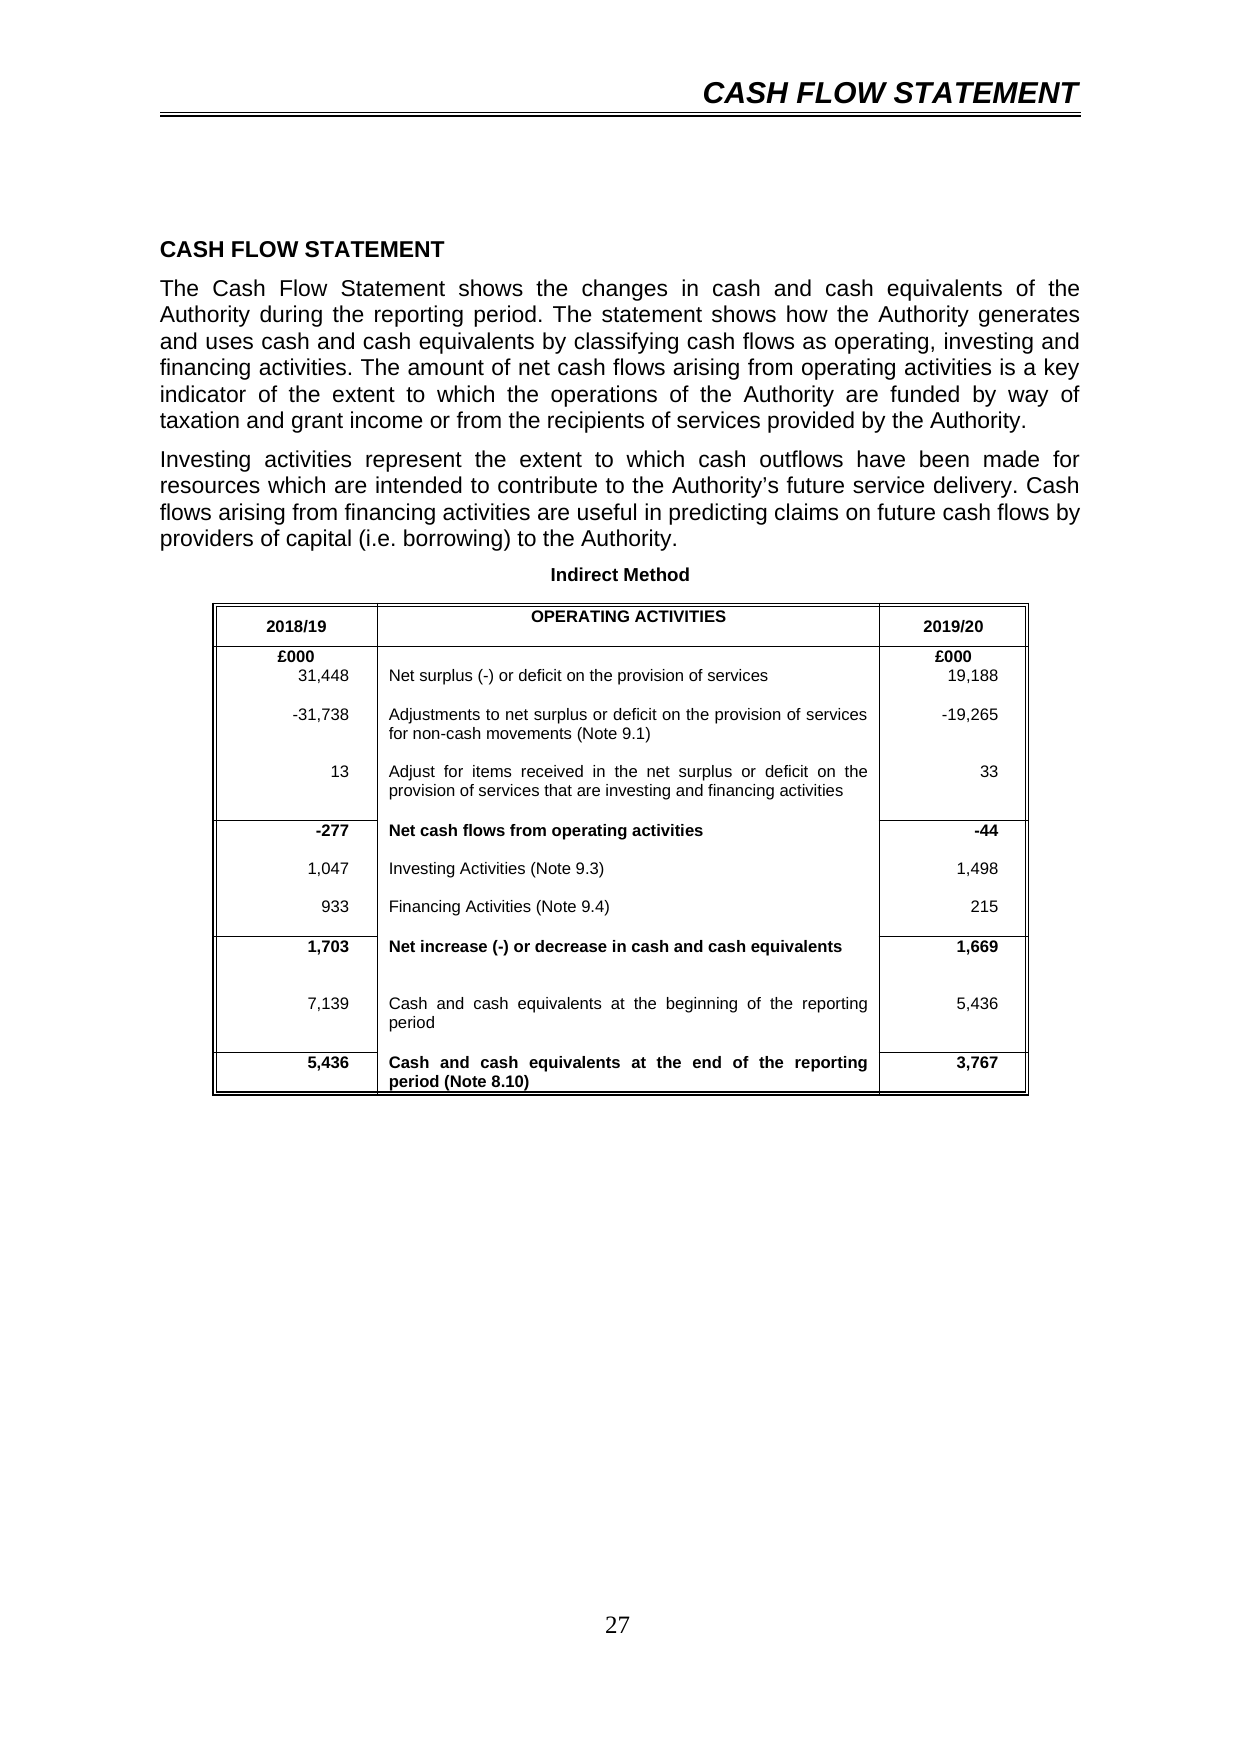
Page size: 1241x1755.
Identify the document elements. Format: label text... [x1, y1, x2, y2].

table_cell Adjustments to net surplus or deficit on the provision of services for non-cash movements (Note 9.1) [378, 705, 879, 743]
table_cell Net increase (-) or decrease in cash and cash equivalents [378, 936, 879, 956]
table_cell -31,738 [217, 705, 377, 743]
table_cell [378, 956, 879, 975]
table_cell [217, 840, 377, 859]
table_cell [880, 956, 1025, 975]
table_cell 7,139 [217, 994, 377, 1032]
table_cell 1,703 [217, 937, 377, 956]
table_cell 19,188 [880, 666, 1025, 685]
table_cell [378, 743, 879, 762]
table_cell £000 [217, 647, 377, 666]
table_cell [378, 878, 879, 897]
table_cell Net surplus (-) or deficit on the provision of services [378, 666, 879, 685]
table_cell -44 [880, 821, 1025, 840]
table_cell [880, 878, 1025, 897]
table_cell 1,498 [880, 859, 1025, 878]
table_cell [217, 975, 377, 994]
table_cell [378, 916, 879, 936]
table_cell [880, 1033, 1025, 1052]
table_cell £000 [880, 647, 1025, 666]
table_cell 3,767 [880, 1053, 1025, 1091]
table_cell 31,448 [217, 666, 377, 685]
table_cell Investing Activities (Note 9.3) [378, 859, 879, 878]
table_cell [217, 685, 377, 704]
table_cell 1,047 [217, 859, 377, 878]
table_cell [880, 743, 1025, 762]
table_cell [217, 1033, 377, 1052]
table_header 2018/19 [217, 607, 377, 646]
table_cell [378, 840, 879, 859]
table_cell -277 [217, 821, 377, 840]
table_cell 5,436 [880, 994, 1025, 1032]
table_cell 215 [880, 897, 1025, 916]
table_header 2019/20 [880, 607, 1025, 646]
table_cell [217, 878, 377, 897]
table_cell [880, 840, 1025, 859]
text The Cash Flow Statement shows the changes in cash and cash equivalents of the Authority during the reporting period. The statement shows how the Authority generates and uses cash and cash equivalents by classifying cash flows as operating, investing and financing activities. The amount of net cash flows arising from operating activities is a key indicator of the extent to which the operations of the Authority are funded by way of taxation and grant income or from the recipients of services provided by the Authority. [159, 275, 1081, 433]
subtitle CASH FLOW STATEMENT [159, 236, 1081, 263]
table_cell 5,436 [217, 1053, 377, 1091]
table_cell [378, 647, 879, 666]
text Indirect Method [159, 564, 1081, 585]
table_cell [880, 685, 1025, 704]
table_cell [378, 1033, 879, 1052]
table_cell [217, 956, 377, 975]
table_header OPERATING ACTIVITIES [378, 607, 879, 646]
table_cell 33 [880, 762, 1025, 800]
table_cell [880, 975, 1025, 994]
table_cell 933 [217, 897, 377, 916]
table_cell -19,265 [880, 705, 1025, 743]
table_cell Cash and cash equivalents at the beginning of the reporting period [378, 994, 879, 1032]
table_cell Adjust for items received in the net surplus or deficit on the provision of services that are investing and financing activities [378, 762, 879, 800]
table_cell Financing Activities (Note 9.4) [378, 897, 879, 916]
table_cell [378, 975, 879, 994]
table_cell 13 [217, 762, 377, 800]
table_cell [217, 800, 377, 819]
table_cell [378, 685, 879, 704]
table_cell [880, 916, 1025, 936]
table_cell [217, 916, 377, 936]
table_cell [217, 743, 377, 762]
table_cell [880, 800, 1025, 819]
table_cell 1,669 [880, 937, 1025, 956]
table_cell Cash and cash equivalents at the end of the reporting period (Note 8.10) [378, 1052, 879, 1091]
table_cell Net cash flows from operating activities [378, 820, 879, 840]
table_cell [378, 800, 879, 819]
text Investing activities represent the extent to which cash outflows have been made for resources which are intended to contribute to the Authority’s future service delivery. Cash flows arising from financing activities are useful in predicting claims on future cash flows by providers of capital (i.e. borrowing) to the Authority. [159, 446, 1081, 551]
